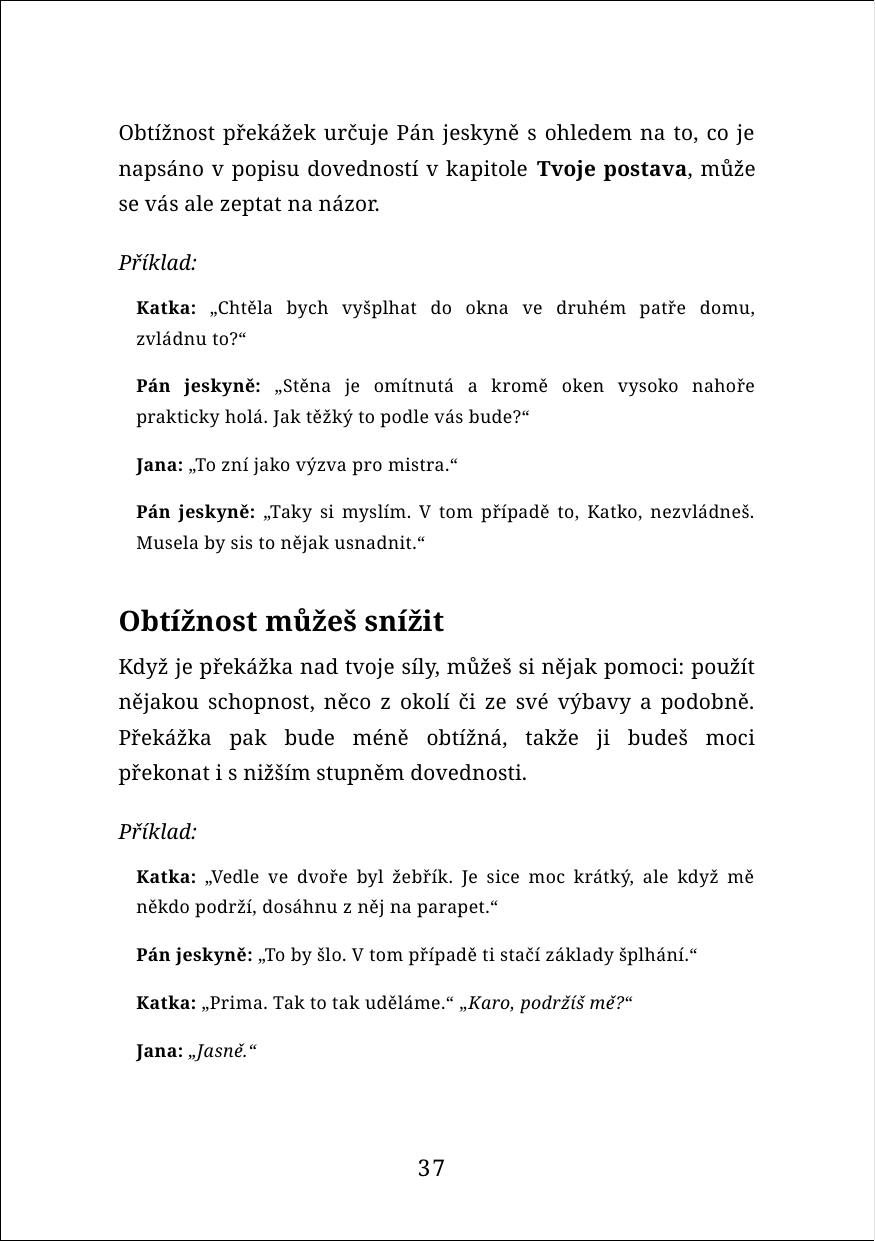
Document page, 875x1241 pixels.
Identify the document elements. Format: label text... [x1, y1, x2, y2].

text Katka: „Prima. Tak to tak uděláme.“ „Karo, podržíš mě?“ [136, 991, 756, 1015]
text Příklad: [118, 817, 756, 846]
text Pán jeskyně: „To by šlo. V tom případě ti stačí základy šplhání.“ [136, 943, 756, 967]
text Obtížnost překážek určuje Pán jeskyně s ohledem na to, co je napsáno v popisu dovedností v kapitole Tvoje postava, může se vás ale zeptat na názor. [118, 118, 756, 218]
text Jana: „To zní jako výzva pro mistra.“ [136, 452, 756, 476]
text Katka: „Vedle ve dvoře byl žebřík. Je sice moc krátký, ale když mě někdo podrží, dosáhnu z něj na parapet.“ [136, 865, 756, 919]
subtitle Obtížnost můžeš snížit [118, 602, 756, 640]
text Katka: „Chtěla bych vyšplhat do okna ve druhém patře domu, zvládnu to?“ [136, 296, 756, 350]
text Když je překážka nad tvoje síly, můžeš si nějak pomoci: použít nějakou schopnost, něco z okolí či ze své výbavy a podobně. Překážka pak bude méně obtížná, takže ji budeš moci překonat i s nižším stupněm dovednosti. [118, 652, 756, 787]
text Jana: „Jasně.“ [136, 1039, 756, 1063]
text Pán jeskyně: „Stěna je omítnutá a kromě oken vysoko nahoře prakticky holá. Jak těžký to podle vás bude?“ [136, 374, 756, 428]
text Příklad: [118, 248, 756, 277]
text Pán jeskyně: „Taky si myslím. V tom případě to, Katko, nezvládneš. Musela by sis to nějak usnadnit.“ [136, 500, 756, 554]
